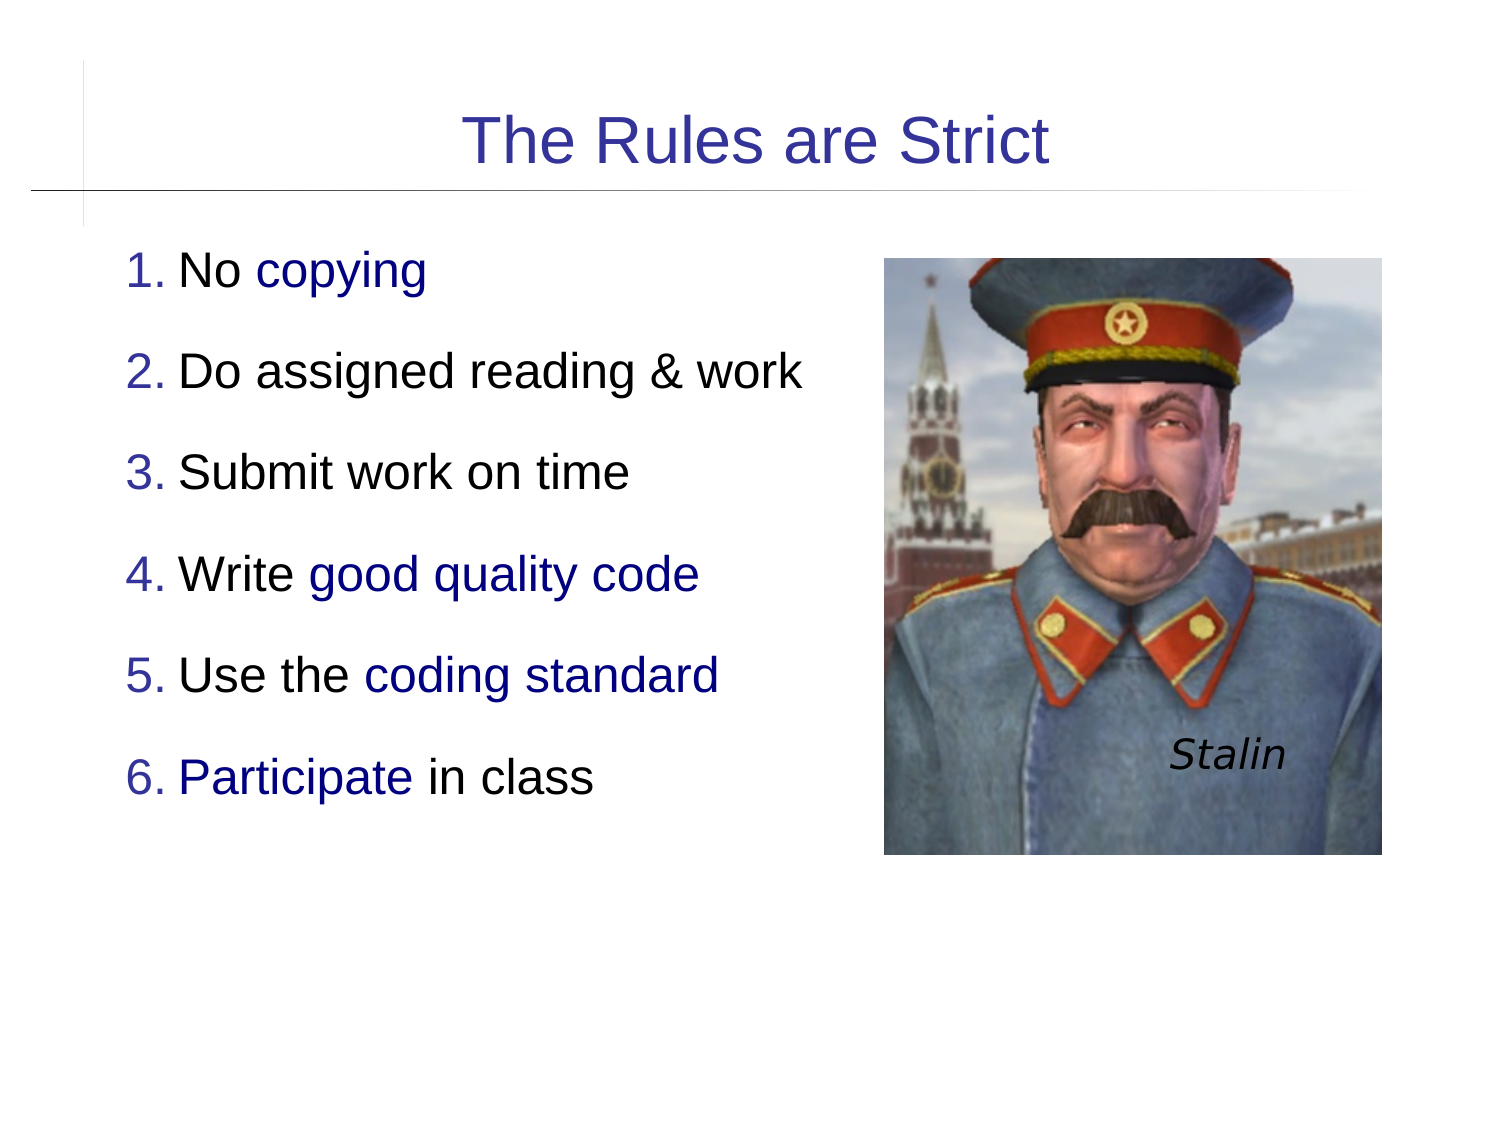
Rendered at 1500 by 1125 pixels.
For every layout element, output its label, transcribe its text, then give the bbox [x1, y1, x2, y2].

title The Rules are Strict [62, 42, 1450, 185]
picture [884, 258, 1382, 855]
text_box Stalin [1154, 720, 1303, 785]
list No copying Do assigned reading & work Submit work on time Write good quality code Use the coding standard Participate in class [110, 229, 855, 1081]
